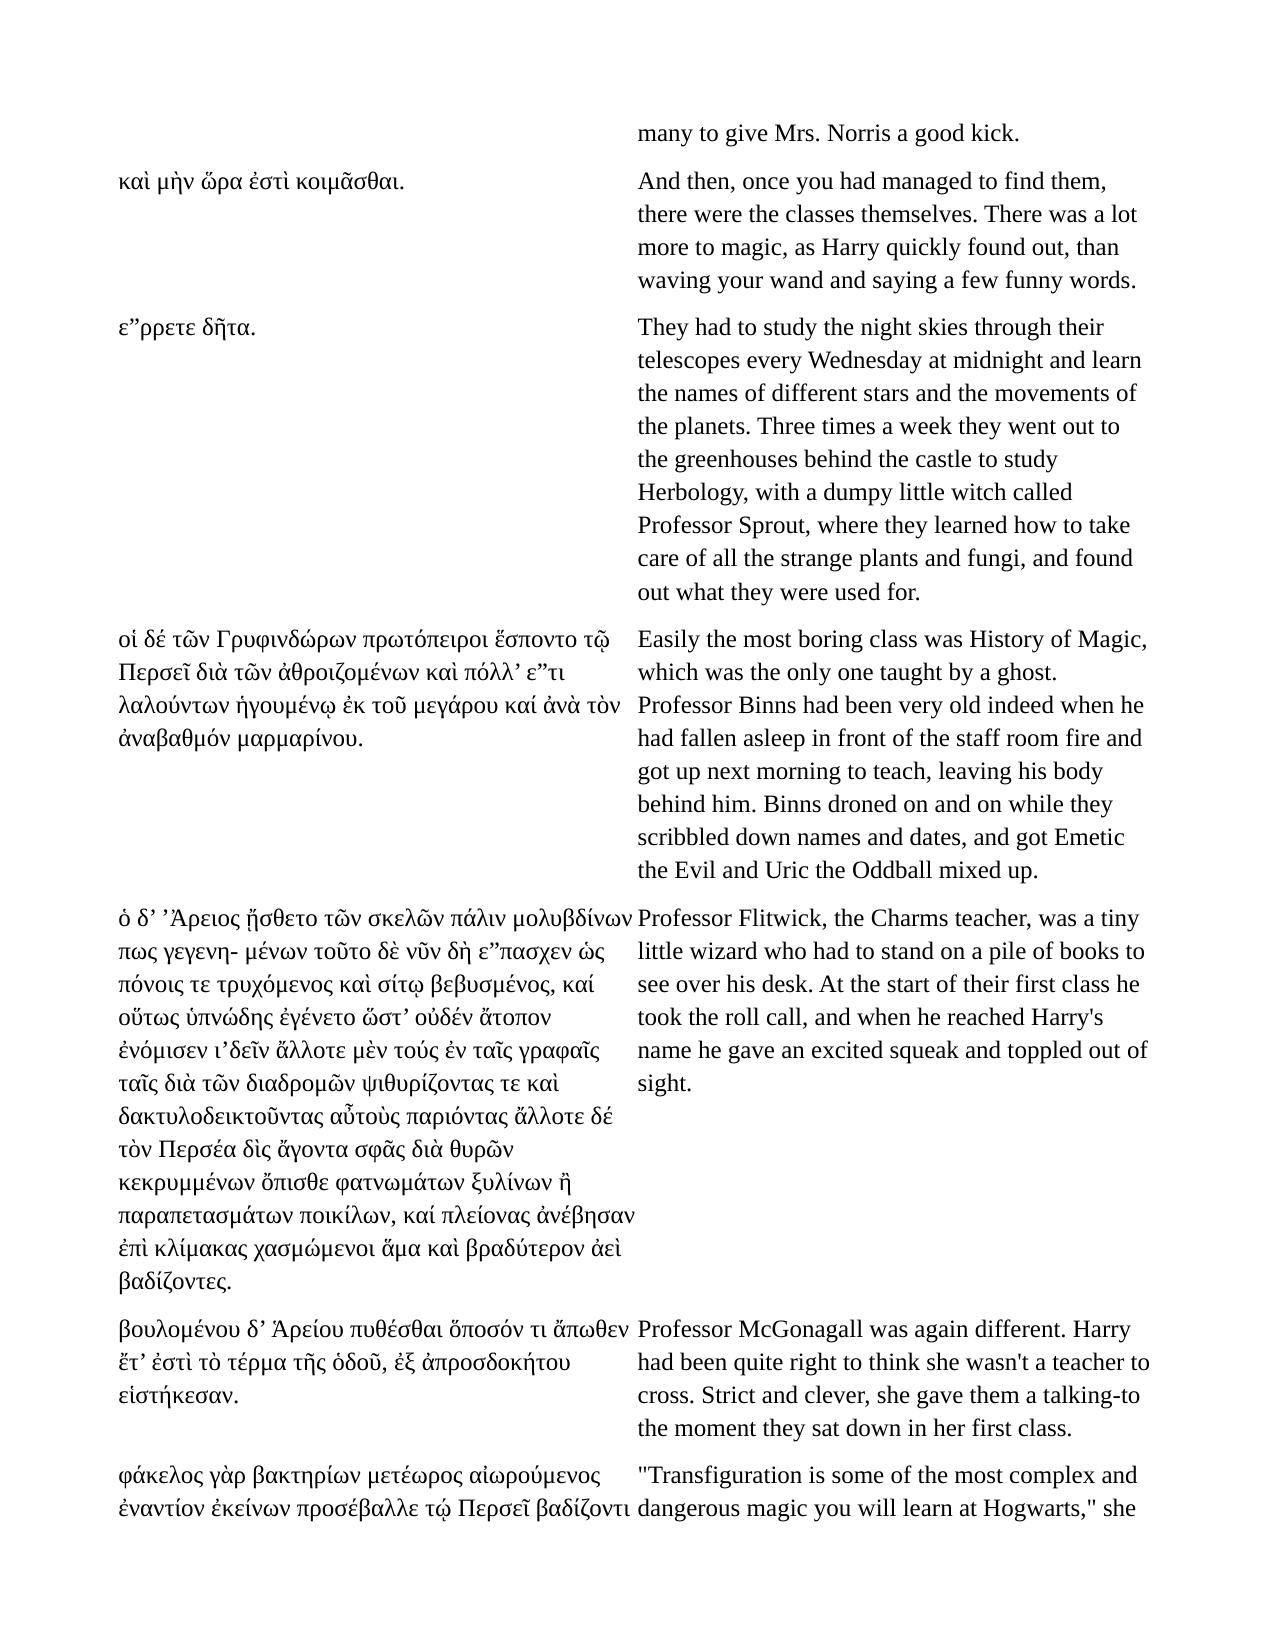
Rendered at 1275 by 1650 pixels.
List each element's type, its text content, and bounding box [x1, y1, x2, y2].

table_cell Easily the most boring class was History of Magic, which was the only one taught by a ghost. Professor Binns had been very old indeed when he had fallen asleep in front of the staff room fire and got up next morning to teach, leaving his body behind him. Binns droned on and on while they scribbled down names and dates, and got Emetic the Evil and Uric the Oddball mixed up. [638, 624, 1157, 903]
table_cell "Transfiguration is some of the most complex and dangerous magic you will learn at Hogwarts," she [638, 1460, 1157, 1522]
table_cell Professor McGonagall was again different. Harry had been quite right to think she wasn't a teacher to cross. Strict and clever, she gave them a talking-to the moment they sat down in her first class. [638, 1314, 1157, 1460]
table_cell Professor Flitwick, the Charms teacher, was a tiny little wizard who had to stand on a pile of books to see over his desk. At the start of their first class he took the roll call, and when he reached Harry's name he gave an excited squeak and toppled out of sight. [638, 903, 1157, 1314]
table_cell [118, 118, 637, 166]
table_cell ε”ρρετε δῆτα. [118, 313, 637, 624]
table_cell many to give Mrs. Norris a good kick. [638, 118, 1157, 166]
table_cell They had to study the night skies through their telescopes every Wednesday at midnight and learn the names of different stars and the movements of the planets. Three times a week they went out to the greenhouses behind the castle to study Herbology, with a dumpy little witch called Professor Sprout, where they learned how to take care of all the strange plants and fungi, and found out what they were used for. [638, 313, 1157, 624]
table_cell οἱ δέ τῶν Γρυφινδώρων πρωτόπειροι ἕσποντο τῷ Περσεῖ διὰ τῶν ἀθροιζομένων καὶ πόλλ’ ε”τι λαλούντων ἡγουμένῳ ἐκ τοῦ μεγάρου καί ἀνὰ τὸν ἀναβαθμόν μαρμαρίνου. [118, 624, 637, 903]
table_cell φάκελος γὰρ βακτηρίων μετέωρος αἰωρούμενος ἐναντίον ἐκείνων προσέβαλλε τῴ Περσεῖ βαδίζοντι [118, 1460, 637, 1522]
table_cell καὶ μὴν ὥρα ἐστὶ κοιμᾶσθαι. [118, 166, 637, 312]
table_cell βουλομένου δ’ Ἁρείου πυθέσθαι ὅποσόν τι ἄπωθεν ἔτ’ ἐστὶ τὸ τέρμα τῆς ὁδοῦ, ἐξ ἀπροσδοκήτου εἱστήκεσαν. [118, 1314, 637, 1460]
table_cell ὁ δ’ ’Ἀρειος ᾔσθετο τῶν σκελῶν πάλιν μολυβδίνων πως γεγενη- μένων τοῦτο δὲ νῦν δὴ ε”πασχεν ὡς πόνοις τε τρυχόμενος καὶ σίτῳ βεβυσμένος, καί οὕτως ὑπνώδης ἐγένετο ὥστ’ οὐδέν ἄτοπον ἐνόμισεν ι’δεῖν ἄλλοτε μὲν τούς ἐν ταῖς γραφαῖς ταῖς διὰ τῶν διαδρομῶν ψιθυρίζοντας τε καὶ δακτυλοδεικτοῦντας αὖτοὺς παριόντας ἄλλοτε δέ τὸν Περσέα δὶς ἄγοντα σφᾶς διὰ θυρῶν κεκρυμμένων ὄπισθε φατνωμάτων ξυλίνων ἢ παραπετασμάτων ποικίλων, καί πλείονας ἀνέβησαν ἐπὶ κλίμακας χασμώμενοι ἅμα καὶ βραδύτερον ἀεὶ βαδίζοντες. [118, 903, 637, 1314]
table_cell And then, once you had managed to find them, there were the classes themselves. There was a lot more to magic, as Harry quickly found out, than waving your wand and saying a few funny words. [638, 166, 1157, 312]
